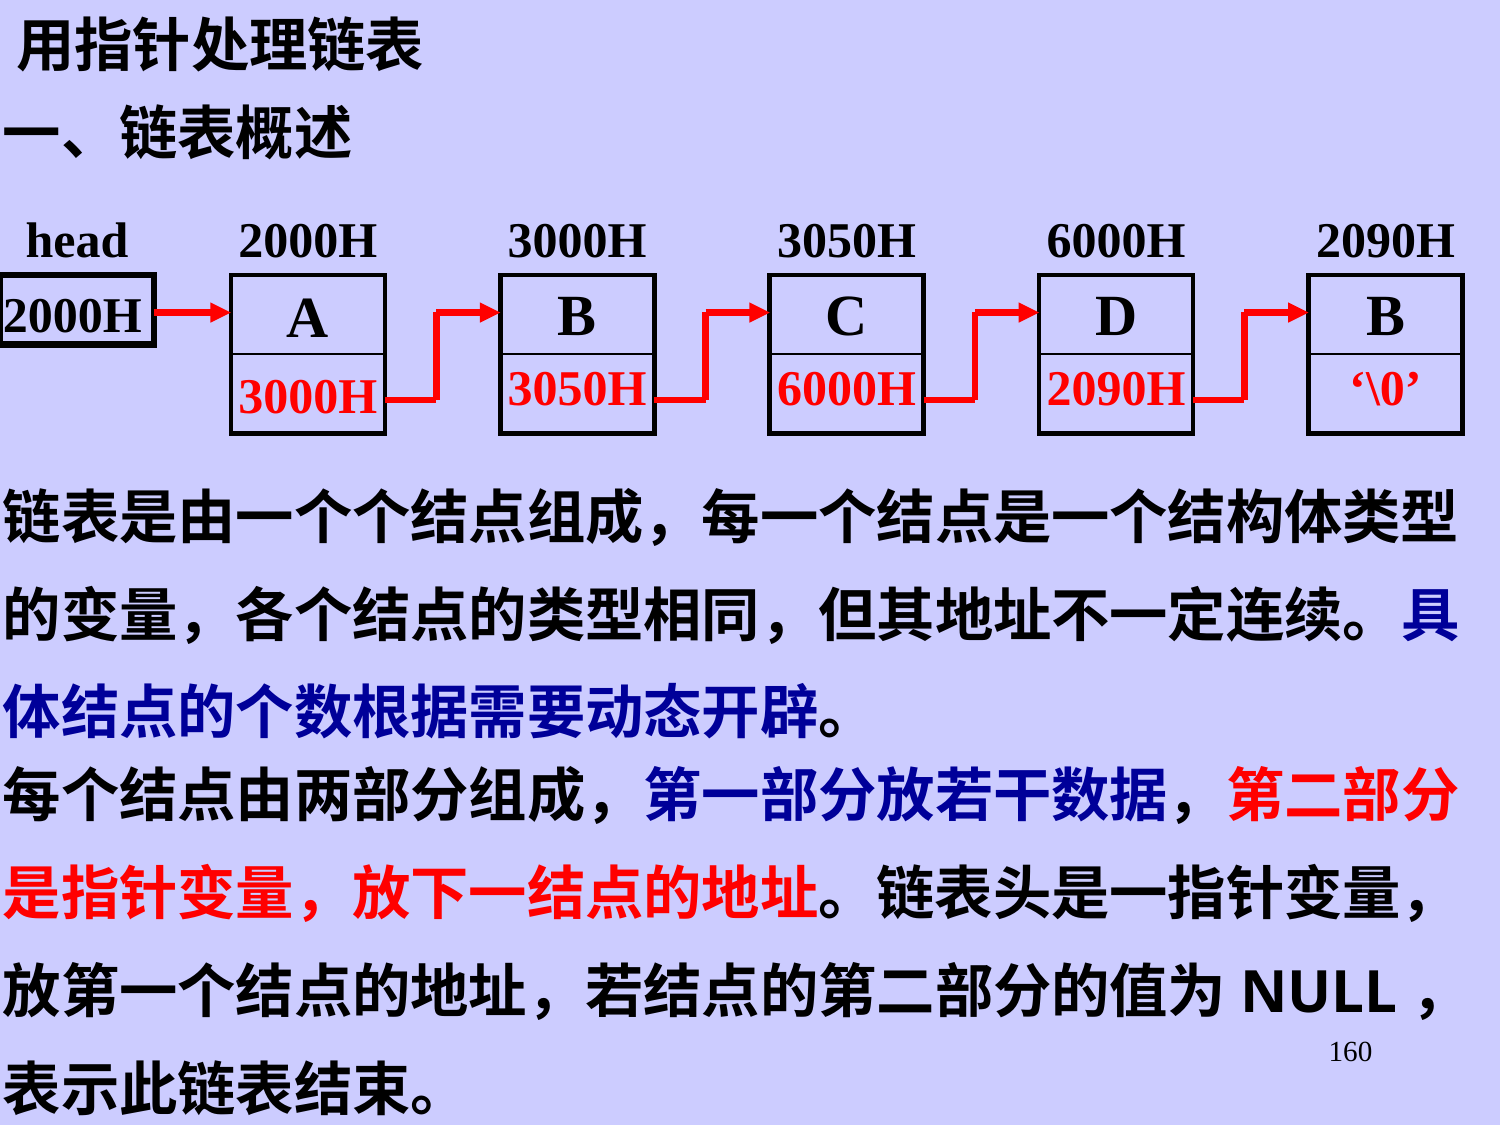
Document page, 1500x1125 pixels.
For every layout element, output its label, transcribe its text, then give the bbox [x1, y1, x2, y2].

text_box 2000H [230, 200, 385, 270]
text_box A [233, 277, 383, 353]
text_box 2090H [1308, 200, 1463, 270]
text_box D [1041, 277, 1191, 353]
text_box 3000H [500, 200, 655, 270]
text_box C [772, 277, 921, 353]
text_box 2000H [0, 275, 154, 345]
text_box 每个结点由两部分组成，第一部分放若干数据，第二部分是指针变量，放下一结点的地址。链表头是一指针变量，放第一个结点的地址，若结点的第二部分的值为NULL，表示此链表结束。 [0, 728, 1500, 1125]
text_box 用指针处理链表 [1, 0, 439, 86]
text_box head [0, 200, 154, 270]
text_box 2090H [1041, 355, 1191, 431]
text_box 链表是由一个个结点组成，每一个结点是一个结构体类型的变量，各个结点的类型相同，但其地址不一定连续。具体结点的个数根据需要动态开辟。 [0, 450, 1500, 728]
text_box B [1311, 277, 1460, 353]
text_box 6000H [772, 355, 921, 431]
text_box 3050H [769, 200, 924, 270]
text_box 6000H [1039, 200, 1194, 270]
text_box 3050H [503, 355, 652, 431]
text_box ‘\0’ [1311, 355, 1460, 431]
text_box B [503, 277, 652, 353]
text_box 3000H [233, 355, 383, 431]
text_box 一、链表概述 [0, 87, 1500, 169]
